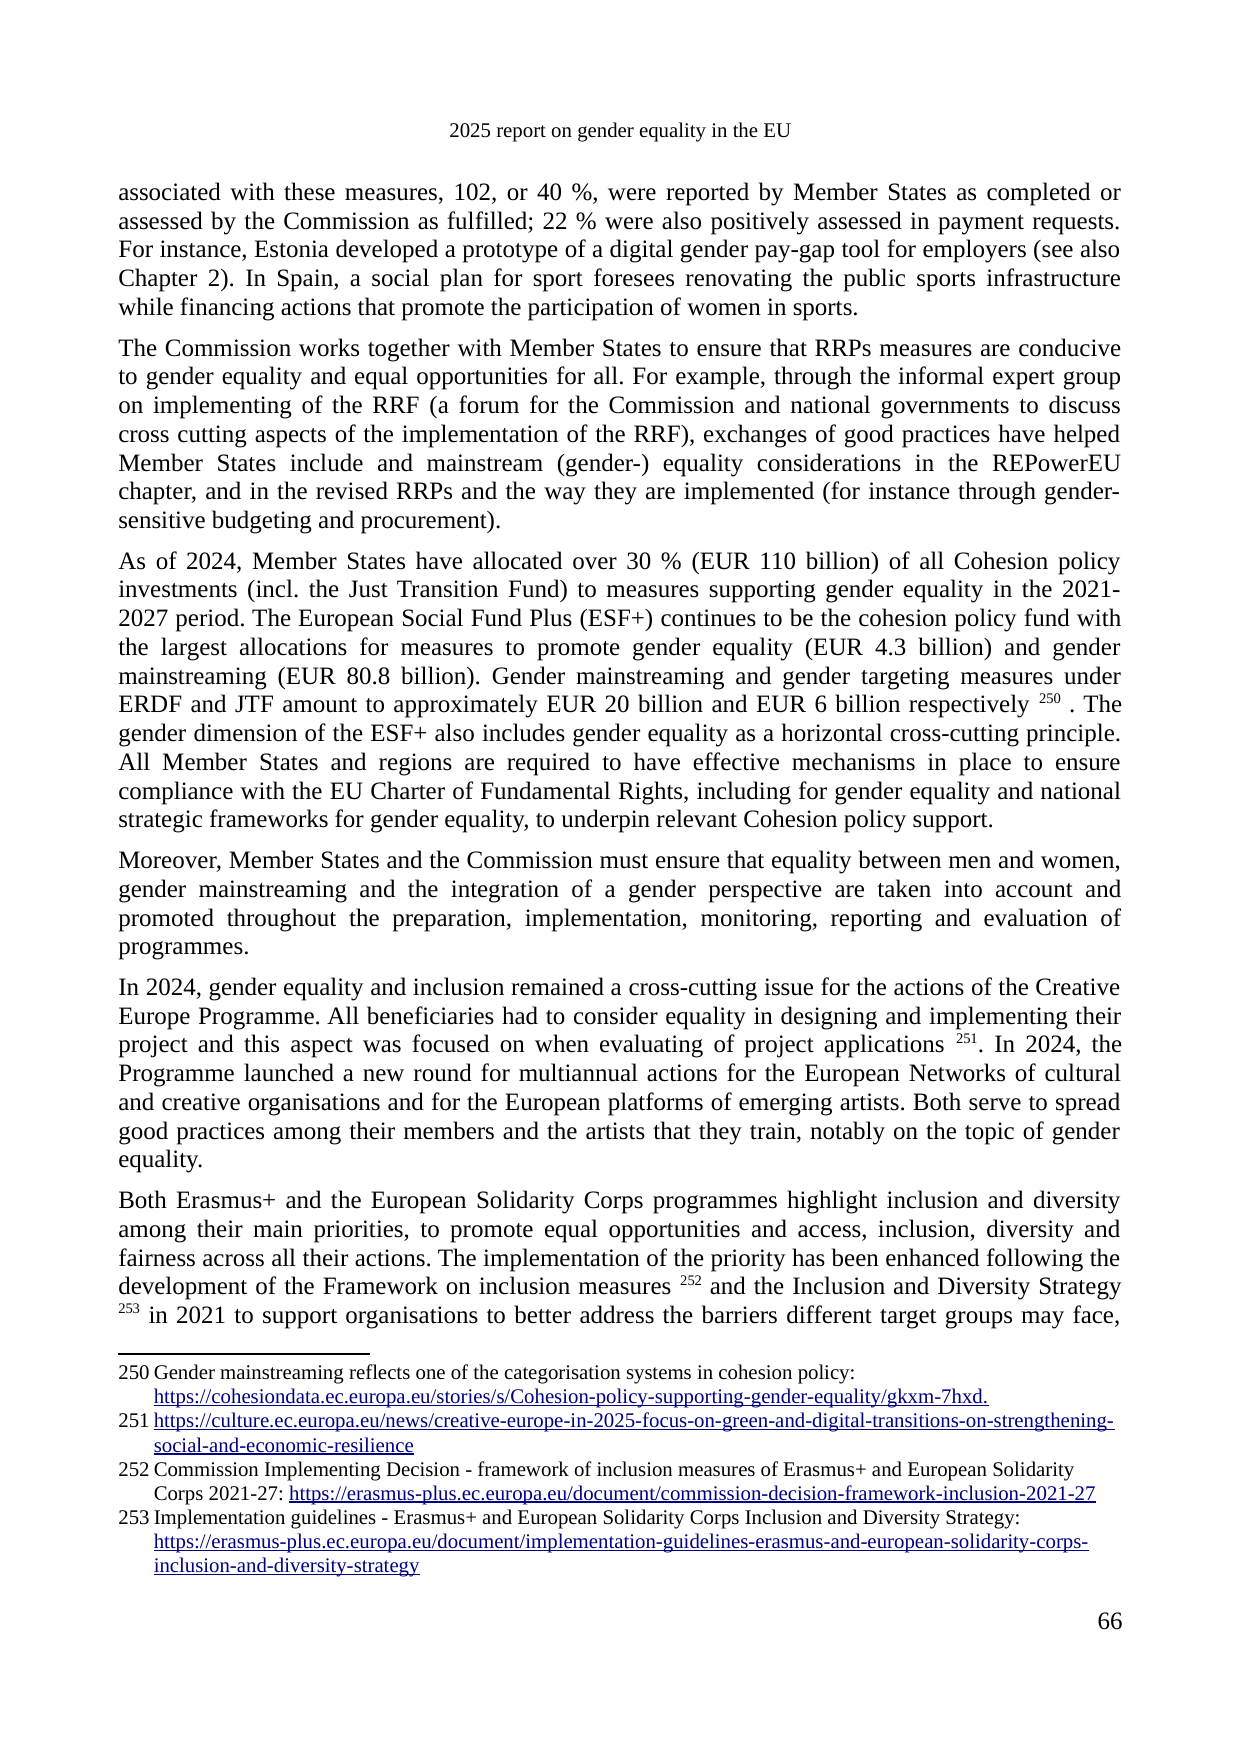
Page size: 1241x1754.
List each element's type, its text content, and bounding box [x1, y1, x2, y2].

text Implementation guidelines - Erasmus+ and European Solidarity Corps Inclusion and Diversity Strategy: https://erasmus-plus.ec.europa.eu/document/implementation-guidelines-erasmus-and-european-solidarity-corps-inclusion-and-diversity-strategy [118, 1505, 1122, 1577]
text Gender mainstreaming reflects one of the categorisation systems in cohesion policy: https://cohesiondata.ec.europa.eu/stories/s/Cohesion-policy-supporting-gender-equality/gkxm-7hxd. [118, 1360, 1122, 1408]
text In 2024, gender equality and inclusion remained a cross-cutting issue for the actions of the Creative Europe Programme. All beneficiaries had to consider equality in designing and implementing their project and this aspect was focused on when evaluating of project applications . In 2024, the Programme launched a new round for multiannual actions for the European Networks of cultural and creative organisations and for the European platforms of emerging artists. Both serve to spread good practices among their members and the artists that they train, notably on the topic of gender equality. [118, 972, 1122, 1173]
text The Commission works together with Member States to ensure that RRPs measures are conducive to gender equality and equal opportunities for all. For example, through the informal expert group on implementing of the RRF (a forum for the Commission and national governments to discuss cross cutting aspects of the implementation of the RRF), exchanges of good practices have helped Member States include and mainstream (gender-) equality considerations in the REPowerEU chapter, and in the revised RRPs and the way they are implemented (for instance through gender- sensitive budgeting and procurement). [118, 333, 1122, 534]
text associated with these measures, 102, or 40 %, were reported by Member States as completed or assessed by the Commission as fulfilled; 22 % were also positively assessed in payment requests. For instance, Estonia developed a prototype of a digital gender pay-gap tool for employers (see also Chapter 2). In Spain, a social plan for sport foresees renovating the public sports infrastructure while financing actions that promote the participation of women in sports. [118, 177, 1122, 321]
text https://culture.ec.europa.eu/news/creative-europe-in-2025-focus-on-green-and-digital-transitions-on-strengthening-social-and-economic-resilience [118, 1408, 1122, 1457]
text Commission Implementing Decision - framework of inclusion measures of Erasmus+ and European Solidarity Corps 2021-27: https://erasmus-plus.ec.europa.eu/document/commission-decision-framework-inclusion-2021-27 [118, 1457, 1122, 1505]
text As of 2024, Member States have allocated over 30 % (EUR 110 billion) of all Cohesion policy investments (incl. the Just Transition Fund) to measures supporting gender equality in the 2021-2027 period. The European Social Fund Plus (ESF+) continues to be the cohesion policy fund with the largest allocations for measures to promote gender equality (EUR 4.3 billion) and gender mainstreaming (EUR 80.8 billion). Gender mainstreaming and gender targeting measures under ERDF and JTF amount to approximately EUR 20 billion and EUR 6 billion respectively . The gender dimension of the ESF+ also includes gender equality as a horizontal cross-cutting principle. All Member States and regions are required to have effective mechanisms in place to ensure compliance with the EU Charter of Fundamental Rights, including for gender equality and national strategic frameworks for gender equality, to underpin relevant Cohesion policy support. [118, 546, 1122, 833]
text Moreover, Member States and the Commission must ensure that equality between men and women, gender mainstreaming and the integration of a gender perspective are taken into account and promoted throughout the preparation, implementation, monitoring, reporting and evaluation of programmes. [118, 845, 1122, 960]
text Both Erasmus+ and the European Solidarity Corps programmes highlight inclusion and diversity among their main priorities, to promote equal opportunities and access, inclusion, diversity and fairness across all their actions. The implementation of the priority has been enhanced following the development of the Framework on inclusion measures and the Inclusion and Diversity Strategy in 2021 to support organisations to better address the barriers different target groups may face, [118, 1185, 1122, 1329]
